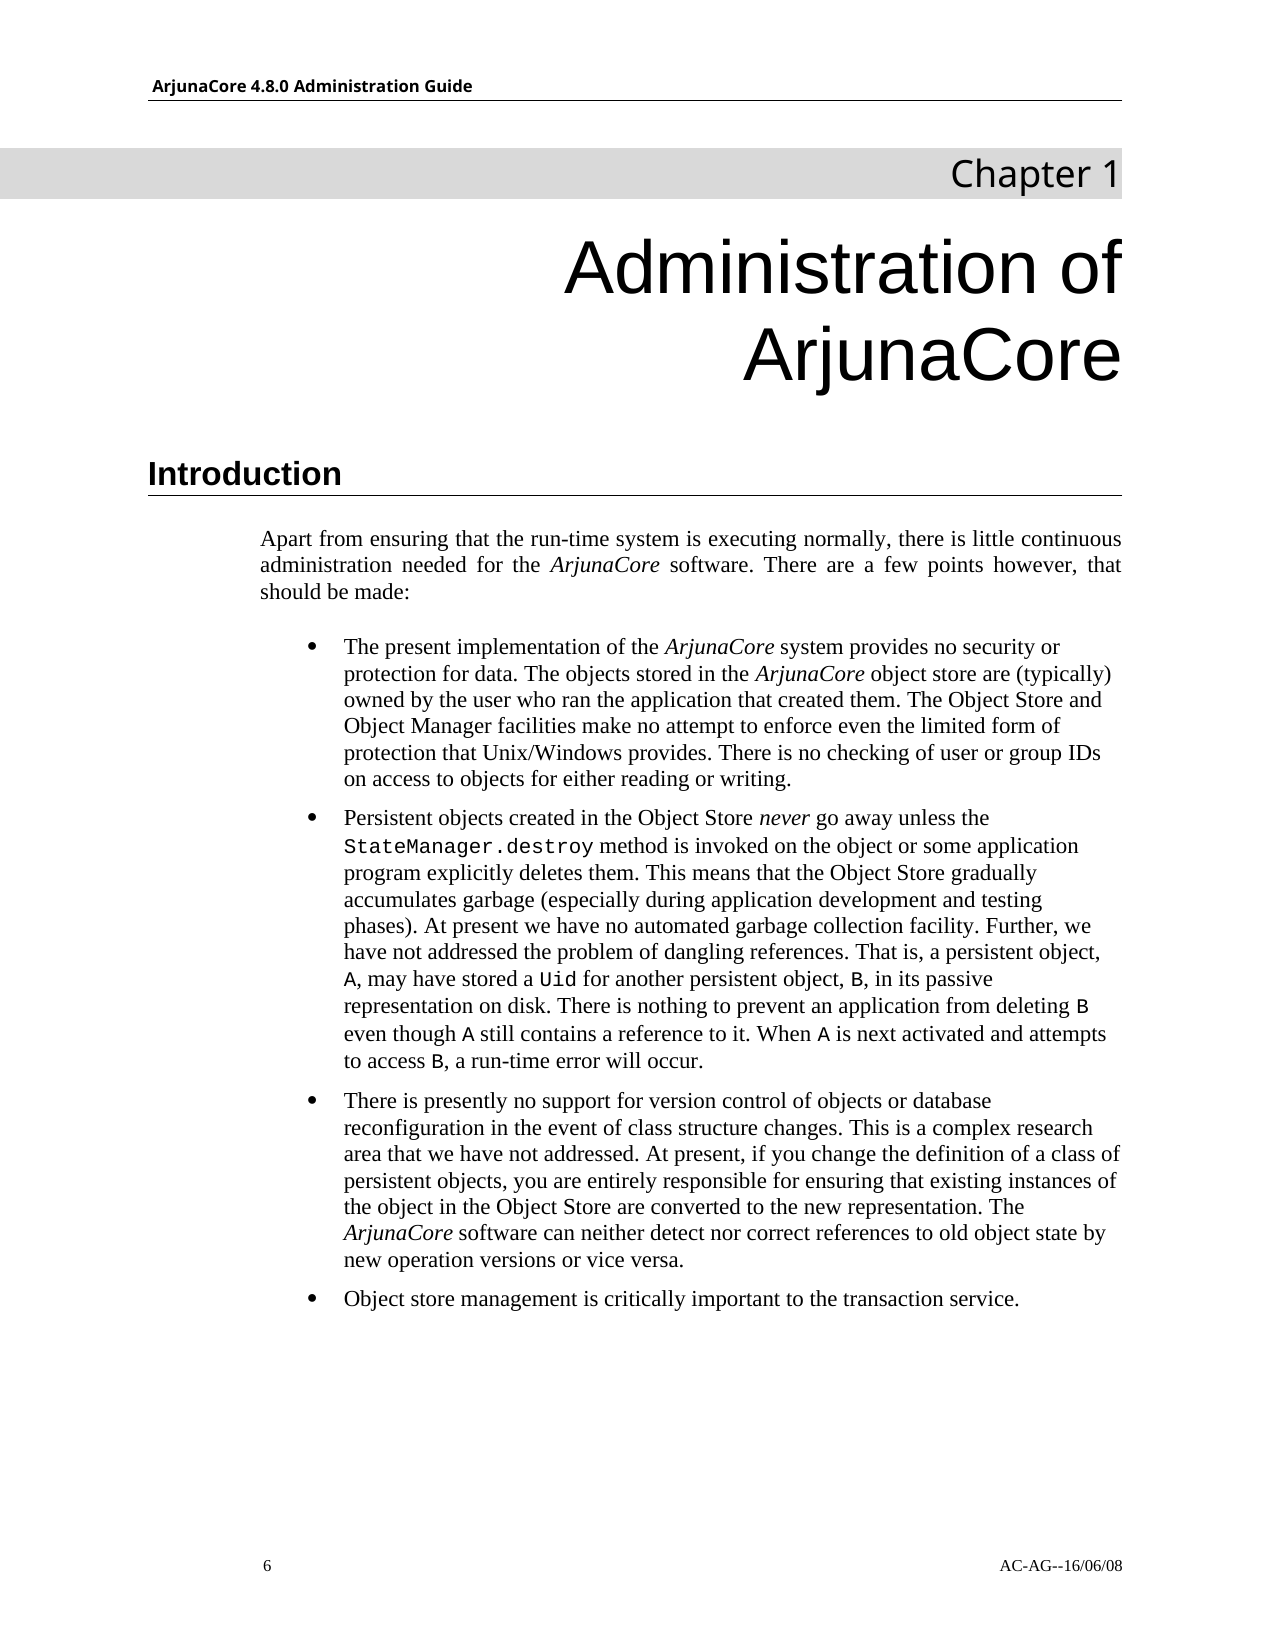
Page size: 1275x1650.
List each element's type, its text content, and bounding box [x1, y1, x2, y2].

text Apart from ensuring that the run-time system is executing normally, there is little continuous administration needed for the ArjunaCore software. There are a few points however, that should be made: [260, 525, 1122, 604]
list Object store management is critically important to the transaction service. [308, 1284, 1122, 1311]
subtitle Introduction [148, 454, 1122, 495]
list Persistent objects created in the Object Store never go away unless the StateManager.destroy method is invoked on the object or some application program explicitly deletes them. This means that the Object Store gradually accumulates garbage (especially during application development and testing phases). At present we have no automated garbage collection facility. Further, we have not addressed the problem of dangling references. That is, a persistent object, A, may have stored a Uid for another persistent object, B, in its passive representation on disk. There is nothing to prevent an application from deleting B even though A still contains a reference to it. When A is next activated and attempts to access B, a run-time error will occur. [308, 804, 1122, 1075]
list The present implementation of the ArjunaCore system provides no security or protection for data. The objects stored in the ArjunaCore object store are (typically) owned by the user who ran the application that created them. The Object Store and Object Manager facilities make no attempt to enforce even the limited form of protection that Unix/Windows provides. There is no checking of user or group IDs on access to objects for either reading or writing. [308, 633, 1122, 792]
title Administration of ArjunaCore [239, 223, 1122, 396]
list There is presently no support for version control of objects or database reconfiguration in the event of class structure changes. This is a complex research area that we have not addressed. At present, if you change the definition of a class of persistent objects, you are entirely responsible for ensuring that existing instances of the object in the Object Store are converted to the new representation. The ArjunaCore software can neither detect nor correct references to old object state by new operation versions or vice versa. [308, 1088, 1122, 1272]
